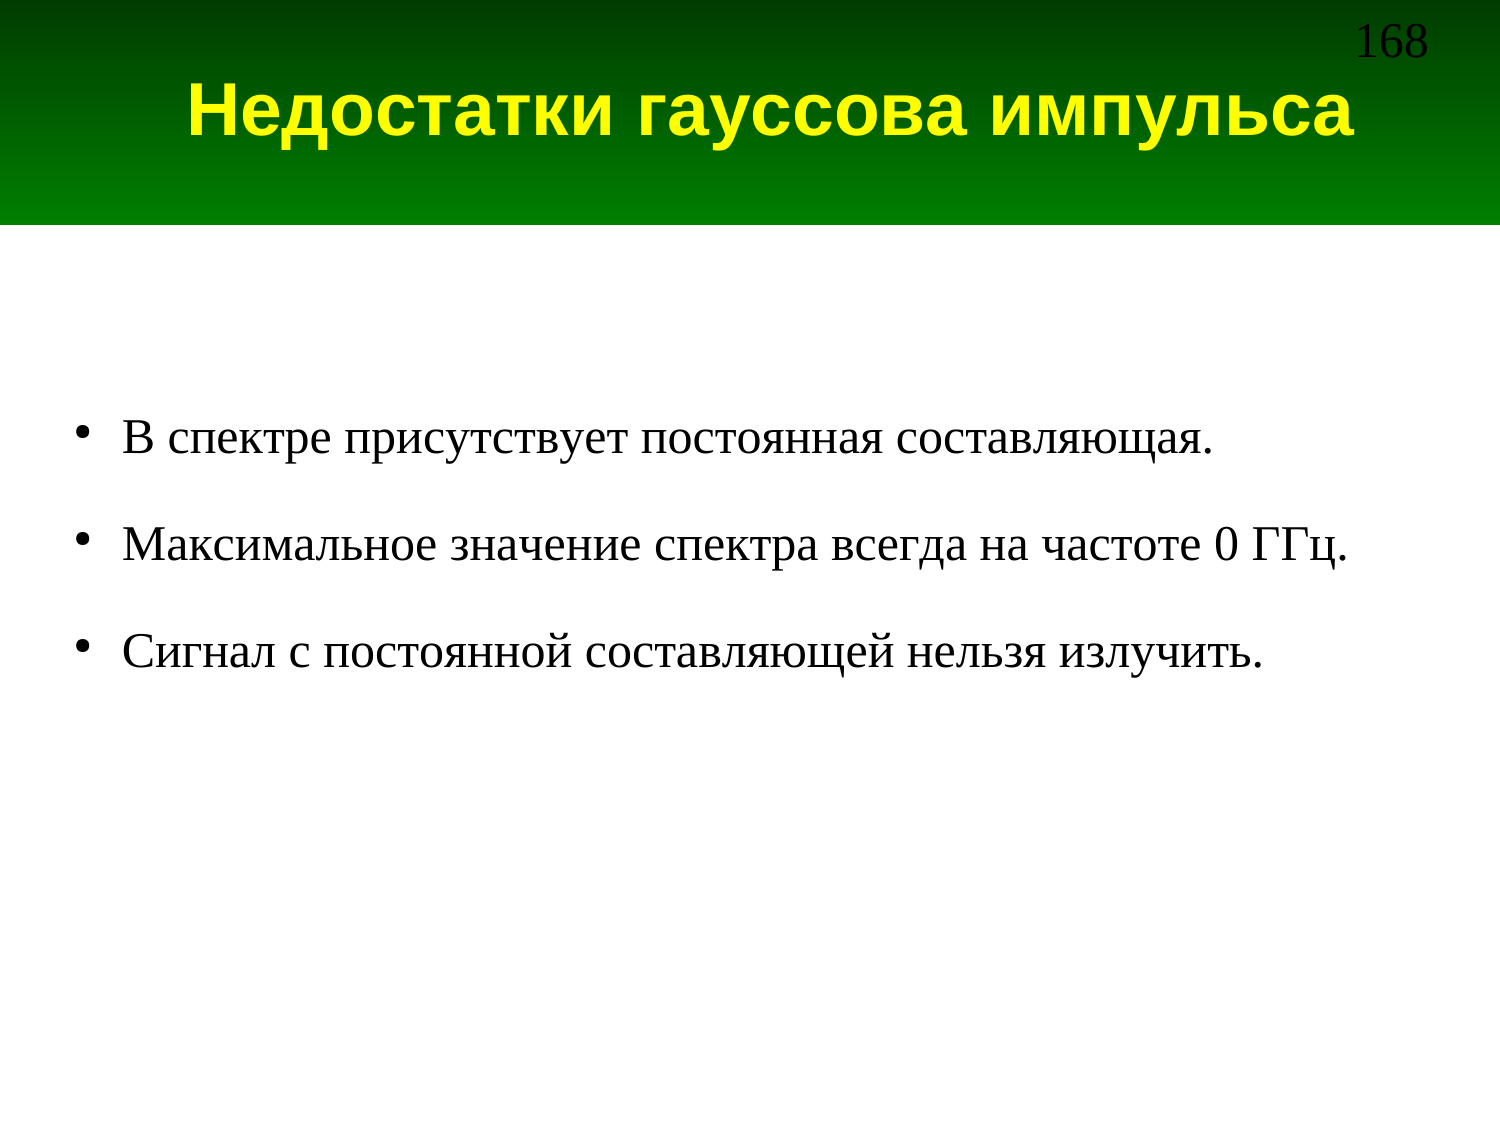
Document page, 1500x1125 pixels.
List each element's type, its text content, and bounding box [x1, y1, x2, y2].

title Недостатки гауссова импульса [100, 7, 1441, 204]
text_box В спектре присутствует постоянная составляющая. Максимальное значение спектра всегда на частоте 0 ГГц. Сигнал с постоянной составляющей нельзя излучить. [59, 395, 1406, 709]
